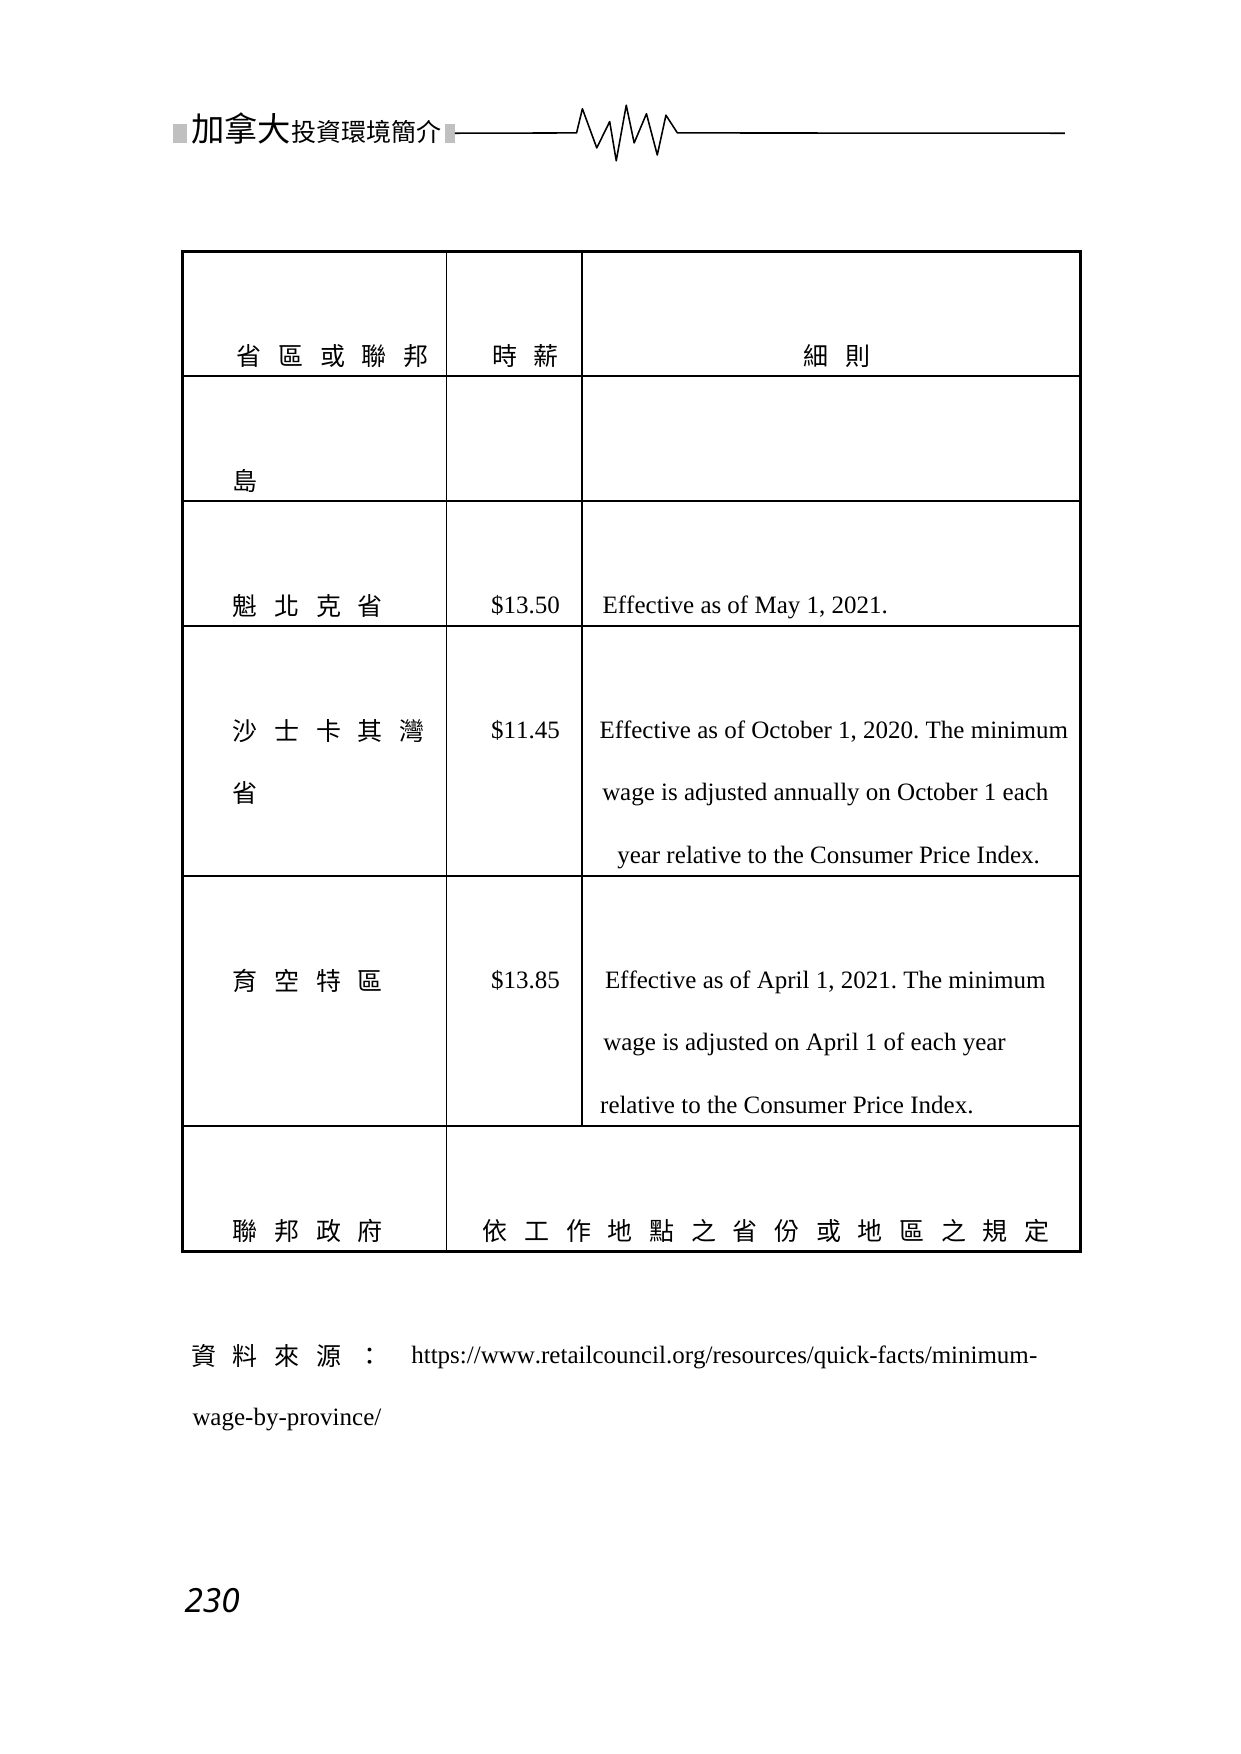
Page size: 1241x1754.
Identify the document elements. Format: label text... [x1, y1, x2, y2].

table_cell $11.45 [447, 627, 581, 875]
table_cell 聯邦政府 [184, 1127, 446, 1250]
table_cell [583, 377, 1079, 500]
text 資料來源：https://www.retailcouncil.org/resources/quick-facts/minimum-wage-by-province/ [183, 1313, 1058, 1438]
table_cell Effective as of April 1, 2021. The minimum wage is adjusted on April 1 of each year relative to the Consumer Price Index. [583, 877, 1079, 1125]
table_cell 島 [184, 377, 446, 500]
table_header 細則 [583, 253, 1079, 375]
table_cell $13.85 [447, 877, 581, 1125]
table_header 時薪 [447, 253, 581, 375]
table_cell Effective as of October 1, 2020. The minimum wage is adjusted annually on October 1 each year relative to the Consumer Price Index. [583, 627, 1079, 875]
table_cell 育空特區 [184, 877, 446, 1125]
table_cell 沙士卡其灣省 [184, 627, 446, 875]
table_cell [447, 377, 581, 500]
table_cell 魁北克省 [184, 502, 446, 625]
table_cell 依工作地點之省份或地區之規定 [447, 1127, 1079, 1250]
table_cell Effective as of May 1, 2021. [583, 502, 1079, 625]
table_header 省區或聯邦 [184, 253, 446, 375]
table_cell $13.50 [447, 502, 581, 625]
